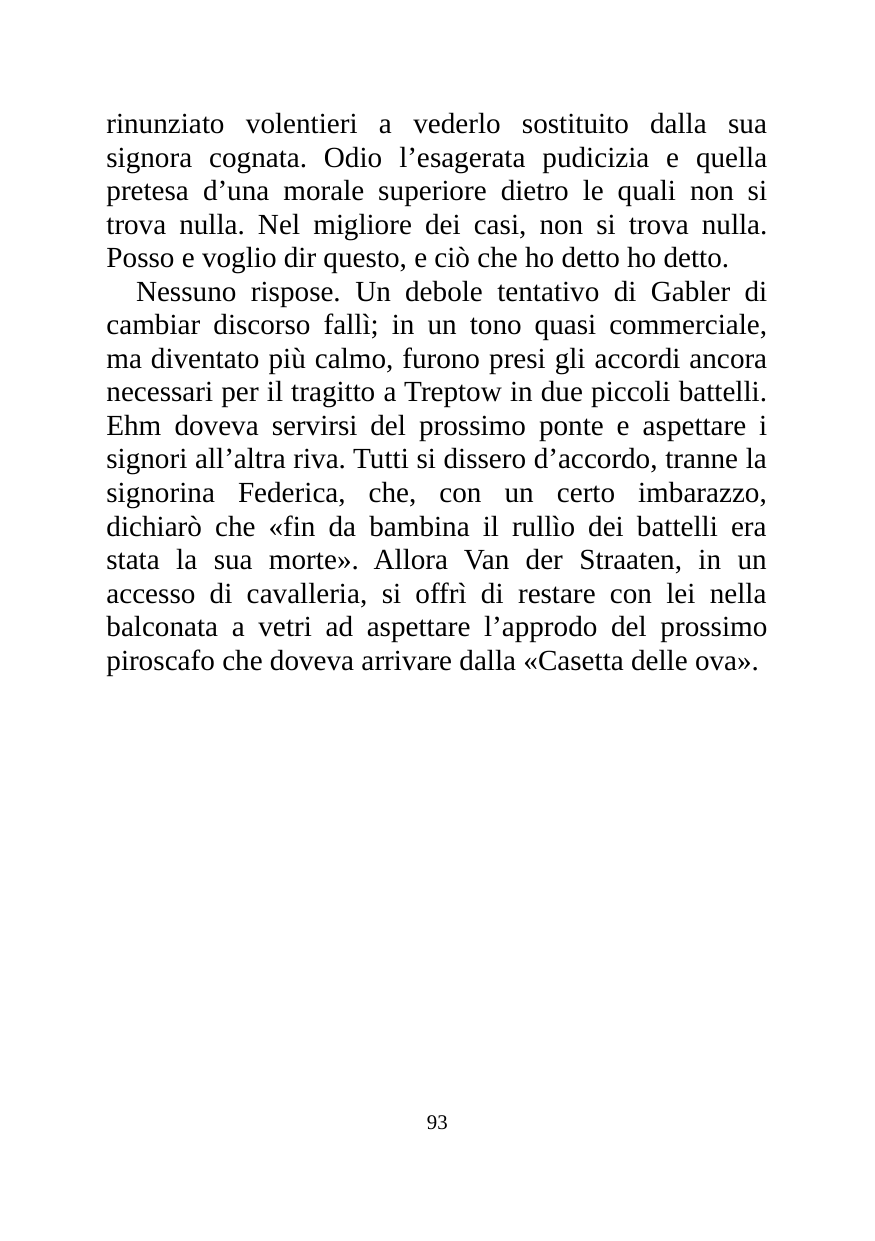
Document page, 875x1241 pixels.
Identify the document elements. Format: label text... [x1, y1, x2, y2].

text rinunziato volentieri a vederlo sostituito dalla sua signora cognata. Odio l’esagerata pudicizia e quella pretesa d’una morale superiore dietro le quali non si trova nulla. Nel migliore dei casi, non si trova nulla. Posso e voglio dir questo, e ciò che ho detto ho detto. [106, 106, 768, 274]
text Nessuno rispose. Un debole tentativo di Gabler di cambiar discorso fallì; in un tono quasi commerciale, ma diventato più calmo, furono presi gli accordi ancora necessari per il tragitto a Treptow in due piccoli battelli. Ehm doveva servirsi del prossimo ponte e aspettare i signori all’altra riva. Tutti si dissero d’accordo, tranne la signorina Federica, che, con un certo imbarazzo, dichiarò che «fin da bambina il rullìo dei battelli era stata la sua morte». Allora Van der Straaten, in un accesso di cavalleria, si offrì di restare con lei nella balconata a vetri ad aspettare l’approdo del prossimo piroscafo che doveva arrivare dalla «Casetta delle ova». [106, 274, 768, 676]
